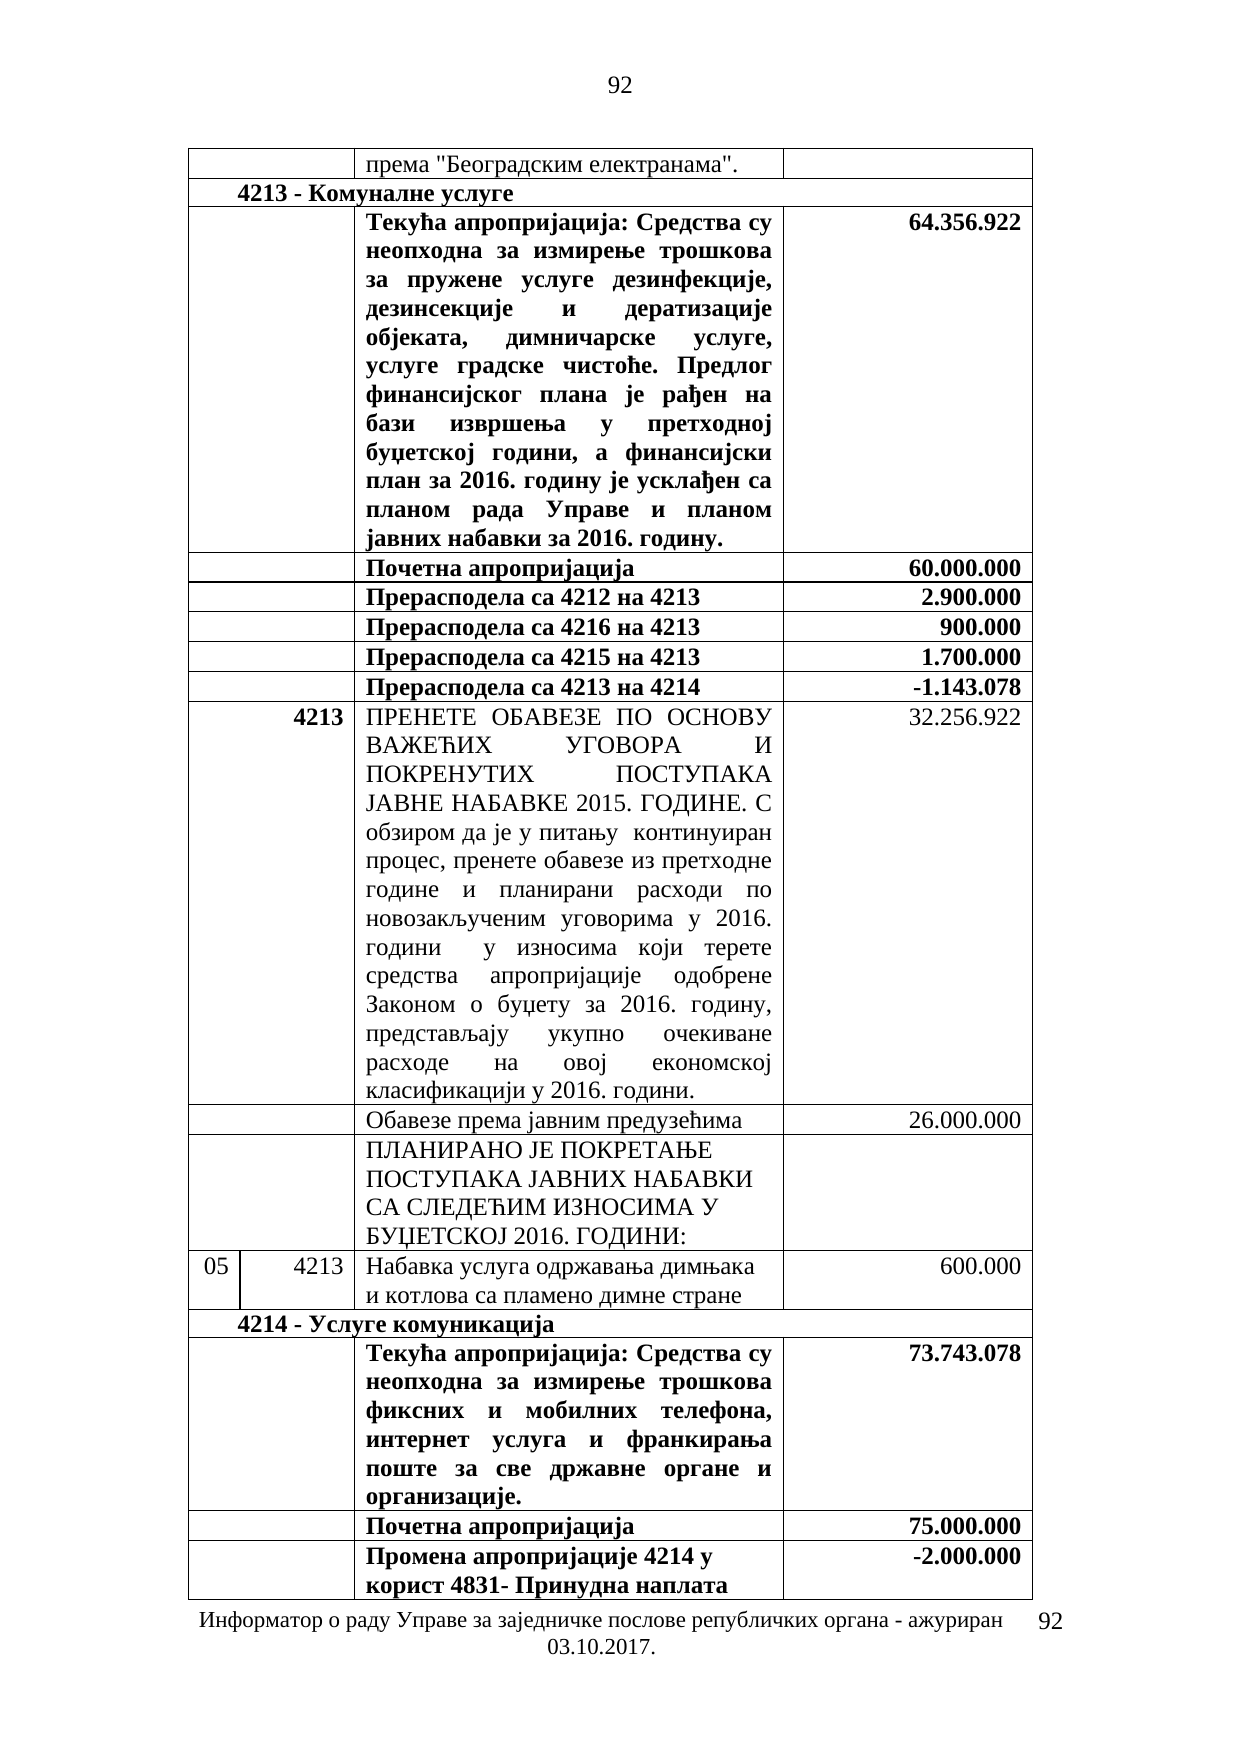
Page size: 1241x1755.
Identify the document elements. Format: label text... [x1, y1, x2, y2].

table_cell 4214 - Услуге комуникација [189, 1310, 1032, 1337]
table_cell [1033, 641, 1074, 671]
table_cell [1033, 671, 1074, 701]
table_cell Почетна апропријација [355, 553, 783, 581]
table_cell [189, 553, 354, 581]
table_cell [1033, 148, 1074, 177]
table_cell 600.000 [784, 1251, 1032, 1308]
table_cell Набавка услуга одржавања димњака и котлова са пламено димне стране [355, 1251, 783, 1308]
table_cell 4213 [241, 1251, 354, 1308]
table_cell [189, 1541, 354, 1598]
table_cell 60.000.000 [784, 553, 1032, 581]
table_cell Прерасподела са 4213 на 4214 [355, 672, 783, 701]
table_cell ПЛАНИРАНО ЈЕ ПОКРЕТАЊЕ ПОСТУПАКА ЈАВНИХ НАБАВКИ СА СЛЕДЕЋИМ ИЗНОСИМА У БУЏЕТСКОЈ 2016. ГОДИНИ: [355, 1135, 783, 1250]
table_cell Прерасподела са 4212 на 4213 [355, 583, 783, 611]
table_cell [189, 672, 354, 701]
table_cell [1033, 178, 1074, 206]
table_cell Прерасподела са 4216 на 4213 [355, 612, 783, 641]
table_cell 2.900.000 [784, 583, 1032, 611]
table_cell [189, 642, 354, 671]
table_cell [1033, 611, 1074, 641]
table_cell [1033, 1337, 1074, 1510]
table_cell 1.700.000 [784, 642, 1032, 671]
table_cell 32.256.922 [784, 702, 1032, 1104]
table_cell 05 [189, 1251, 239, 1308]
table_cell [784, 149, 1032, 177]
table_cell [1033, 1250, 1074, 1308]
table_cell [1033, 1309, 1074, 1337]
table_cell [189, 1338, 354, 1510]
table_cell ПРЕНЕТЕ ОБАВЕЗЕ ПО ОСНОВУ ВАЖЕЋИХ УГОВОРА И ПОКРЕНУТИХ ПОСТУПАКА ЈАВНЕ НАБАВКЕ 2015. ГОДИНЕ. С обзиром да је у питању континуиран процес, пренете обавезе из претходне године и планирани расходи по новозакљученим уговорима у 2016. години у износима који терете средства апропријације одобрене Законом о буџету за 2016. годину, представљају укупно очекиване расходе на овој економској класификацији у 2016. години. [355, 702, 783, 1104]
table_cell -1.143.078 [784, 672, 1032, 701]
table_cell [189, 1511, 354, 1540]
table_cell Почетна апропријација [355, 1511, 783, 1540]
table_cell [189, 612, 354, 641]
table_cell [784, 1135, 1032, 1250]
table_cell 26.000.000 [784, 1105, 1032, 1134]
table_cell 4213 - Комуналне услуге [189, 179, 1032, 206]
table_cell Текућа апропријација: Средства су неопходна за измирење трошкова за пружене услуге дезинфекције, дезинсекције и дератизације објеката, димничарске услуге, услуге градске чистоће. Предлог финансијског плана је рађен на бази извршења у претходној буџетској години, а финансијски план за 2016. годину је усклађен са планом рада Управе и планом јавних набавки за 2016. годину. [355, 207, 783, 552]
table_cell 75.000.000 [784, 1511, 1032, 1540]
table_cell [1033, 701, 1074, 1104]
table_cell према "Београдским електранама". [355, 149, 783, 177]
table_cell 64.356.922 [784, 207, 1032, 552]
table_cell [1033, 1104, 1074, 1134]
table_cell Текућа апропријација: Средства су неопходна за измирење трошкова фиксних и мобилних телефона, интернет услуга и франкирања поште за све државне органе и организације. [355, 1338, 783, 1510]
table_cell [189, 149, 354, 177]
table_cell [1033, 1134, 1074, 1250]
table_cell [189, 1105, 354, 1134]
table_cell Прерасподела са 4215 на 4213 [355, 642, 783, 671]
table_cell 4213 [189, 702, 354, 1104]
table_cell [1033, 206, 1074, 552]
table_cell [189, 1135, 354, 1250]
table_cell [1033, 552, 1074, 581]
table_cell 900.000 [784, 612, 1032, 641]
table_cell [1033, 581, 1074, 611]
table_cell [1033, 1510, 1074, 1540]
table_cell Промена апропријације 4214 у корист 4831- Принудна наплата [355, 1541, 783, 1598]
table_cell [1033, 1540, 1074, 1598]
table_cell Обавезе према јавним предузећима [355, 1105, 783, 1134]
table_cell [189, 207, 354, 552]
table_cell [189, 583, 354, 611]
table_cell -2.000.000 [784, 1541, 1032, 1598]
table_cell 73.743.078 [784, 1338, 1032, 1510]
